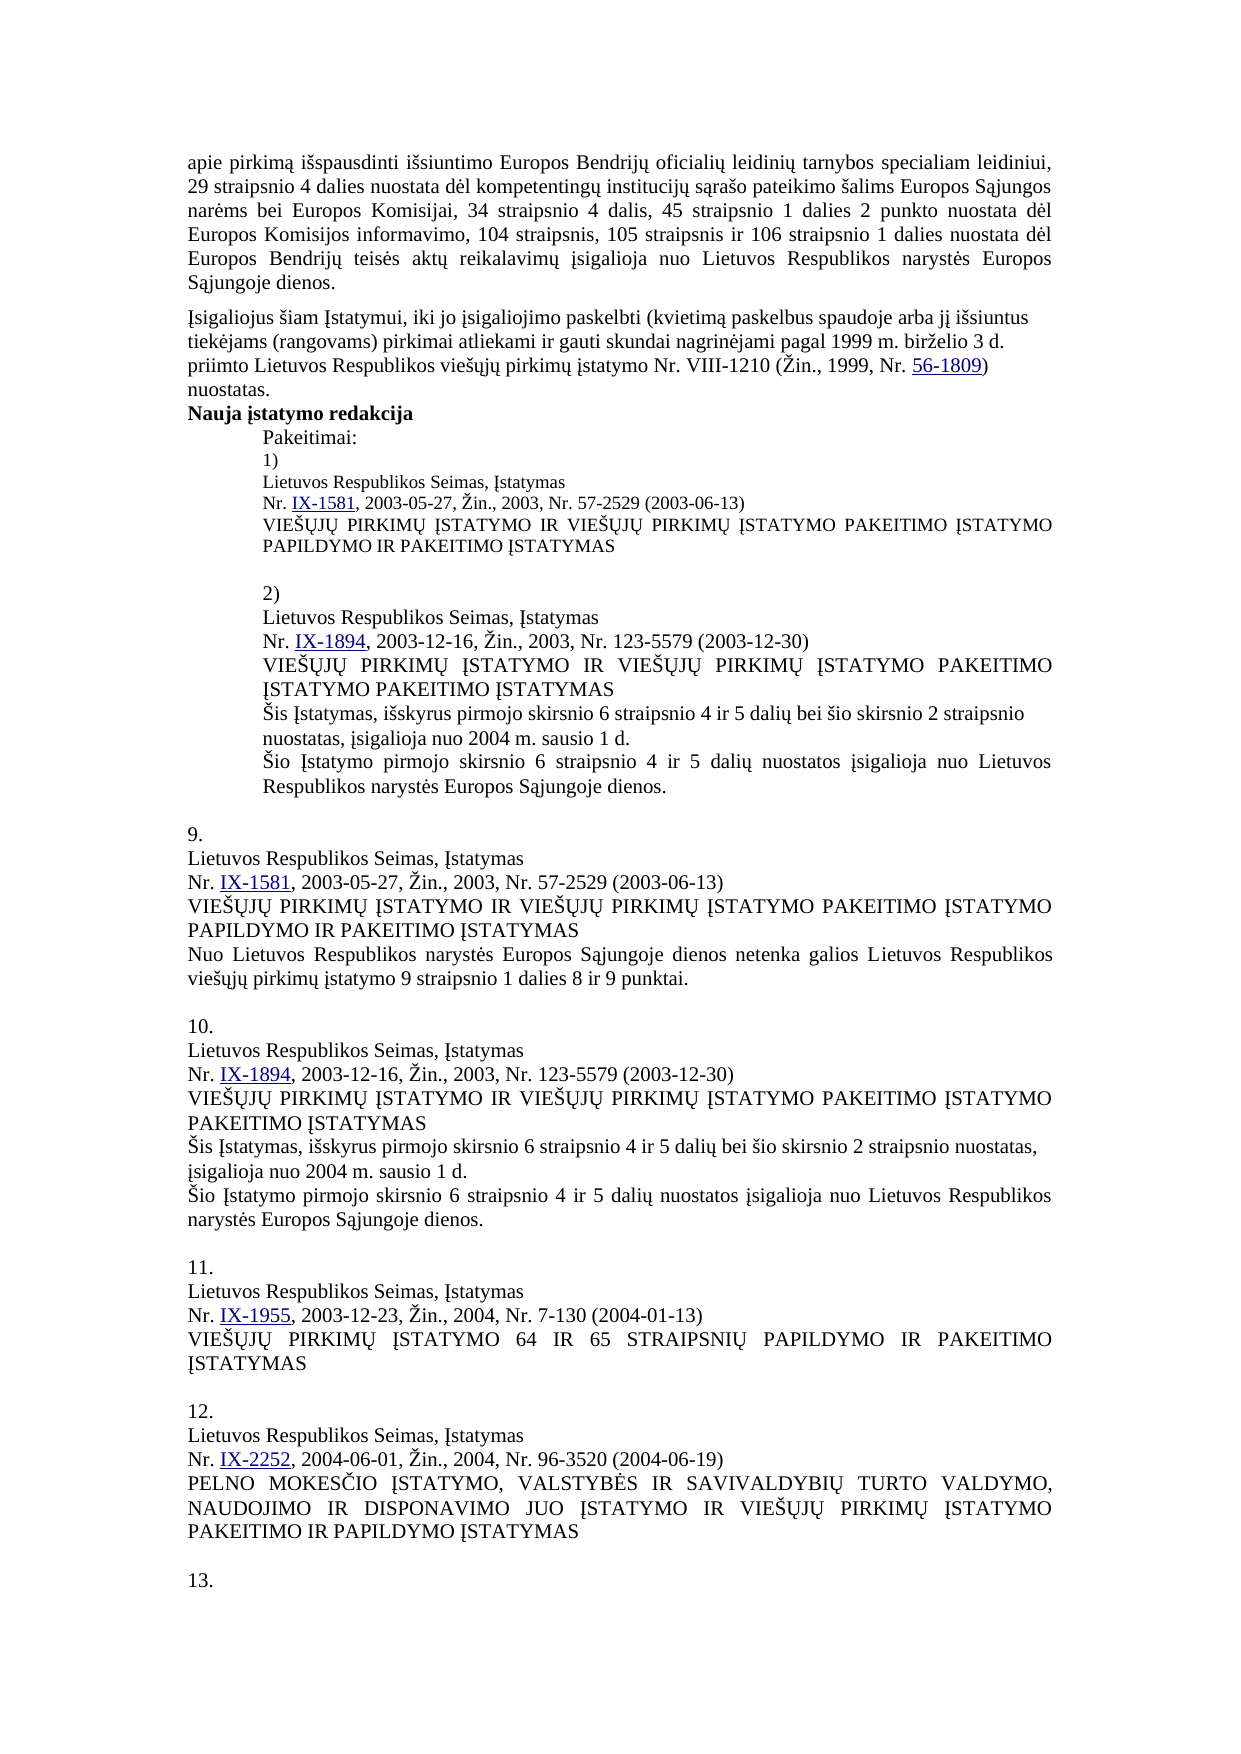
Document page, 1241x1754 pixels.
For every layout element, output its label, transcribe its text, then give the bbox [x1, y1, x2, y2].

text Nr. IX-1894, 2003-12-16, Žin., 2003, Nr. 123-5579 (2003-12-30) [187, 629, 1053, 653]
text VIEŠŲJŲ PIRKIMŲ ĮSTATYMO IR VIEŠŲJŲ PIRKIMŲ ĮSTATYMO PAKEITIMO ĮSTATYMO PAKEITIMO ĮSTATYMAS [187, 1086, 1053, 1134]
text Nuo Lietuvos Respublikos narystės Europos Sąjungoje dienos netenka galios Lietuvos Respublikos viešųjų pirkimų įstatymo 9 straipsnio 1 dalies 8 ir 9 punktai. [187, 942, 1053, 990]
text VIEŠŲJŲ PIRKIMŲ ĮSTATYMO IR VIEŠŲJŲ PIRKIMŲ ĮSTATYMO PAKEITIMO ĮSTATYMO PAPILDYMO IR PAKEITIMO ĮSTATYMAS [262, 514, 1053, 557]
text Šio Įstatymo pirmojo skirsnio 6 straipsnio 4 ir 5 dalių nuostatos įsigalioja nuo Lietuvos Respublikos narystės Europos Sąjungoje dienos. [187, 1183, 1053, 1231]
text 12. [187, 1399, 1053, 1423]
text Šio Įstatymo pirmojo skirsnio 6 straipsnio 4 ir 5 dalių nuostatos įsigalioja nuo Lietuvos Respublikos narystės Europos Sąjungoje dienos. [262, 749, 1053, 798]
text Šis Įstatymas, išskyrus pirmojo skirsnio 6 straipsnio 4 ir 5 dalių bei šio skirsnio 2 straipsnio nuostatas, įsigalioja nuo 2004 m. sausio 1 d. [262, 701, 1053, 749]
text Nr. IX-1581, 2003-05-27, Žin., 2003, Nr. 57-2529 (2003-06-13) [187, 492, 1053, 514]
text 1) [187, 449, 1053, 471]
text Lietuvos Respublikos Seimas, Įstatymas [187, 1423, 1053, 1447]
text VIEŠŲJŲ PIRKIMŲ ĮSTATYMO IR VIEŠŲJŲ PIRKIMŲ ĮSTATYMO PAKEITIMO ĮSTATYMO PAKEITIMO ĮSTATYMAS [262, 653, 1053, 701]
text Šis Įstatymas, išskyrus pirmojo skirsnio 6 straipsnio 4 ir 5 dalių bei šio skirsnio 2 straipsnio nuostatas, įsigalioja nuo 2004 m. sausio 1 d. [187, 1134, 1053, 1183]
text Nr. IX-2252, 2004-06-01, Žin., 2004, Nr. 96-3520 (2004-06-19) [187, 1447, 1053, 1471]
text PELNO MOKESČIO ĮSTATYMO, VALSTYBĖS IR SAVIVALDYBIŲ TURTO VALDYMO, NAUDOJIMO IR DISPONAVIMO JUO ĮSTATYMO IR VIEŠŲJŲ PIRKIMŲ ĮSTATYMO PAKEITIMO IR PAPILDYMO ĮSTATYMAS [187, 1471, 1053, 1543]
text Lietuvos Respublikos Seimas, Įstatymas [187, 1279, 1053, 1303]
text 10. [187, 1014, 1053, 1038]
text apie pirkimą išspausdinti išsiuntimo Europos Bendrijų oficialių leidinių tarnybos specialiam leidiniui, 29 straipsnio 4 dalies nuostata dėl kompetentingų institucijų sąrašo pateikimo šalims Europos Sąjungos narėms bei Europos Komisijai, 34 straipsnio 4 dalis, 45 straipsnio 1 dalies 2 punkto nuostata dėl Europos Komisijos informavimo, 104 straipsnis, 105 straipsnis ir 106 straipsnio 1 dalies nuostata dėl Europos Bendrijų teisės aktų reikalavimų įsigalioja nuo Lietuvos Respublikos narystės Europos Sąjungoje dienos. [187, 150, 1053, 294]
text VIEŠŲJŲ PIRKIMŲ ĮSTATYMO 64 IR 65 STRAIPSNIŲ PAPILDYMO IR PAKEITIMO ĮSTATYMAS [187, 1327, 1053, 1375]
text 9. [187, 822, 1053, 846]
text Nr. IX-1581, 2003-05-27, Žin., 2003, Nr. 57-2529 (2003-06-13) [187, 870, 1053, 894]
text VIEŠŲJŲ PIRKIMŲ ĮSTATYMO IR VIEŠŲJŲ PIRKIMŲ ĮSTATYMO PAKEITIMO ĮSTATYMO PAPILDYMO IR PAKEITIMO ĮSTATYMAS [187, 894, 1053, 942]
text Nr. IX-1894, 2003-12-16, Žin., 2003, Nr. 123-5579 (2003-12-30) [187, 1062, 1053, 1086]
text Pakeitimai: [187, 425, 1053, 449]
text Nr. IX-1955, 2003-12-23, Žin., 2004, Nr. 7-130 (2004-01-13) [187, 1303, 1053, 1327]
text Lietuvos Respublikos Seimas, Įstatymas [187, 471, 1053, 492]
text 13. [187, 1568, 1053, 1592]
text Lietuvos Respublikos Seimas, Įstatymas [187, 846, 1053, 870]
text Lietuvos Respublikos Seimas, Įstatymas [187, 1038, 1053, 1062]
text 2) [187, 581, 1053, 605]
text Nauja įstatymo redakcija [187, 401, 1053, 425]
text 11. [187, 1255, 1053, 1279]
text Įsigaliojus šiam Įstatymui, iki jo įsigaliojimo paskelbti (kvietimą paskelbus spaudoje arba jį išsiuntus tiekėjams (rangovams) pirkimai atliekami ir gauti skundai nagrinėjami pagal 1999 m. birželio 3 d. priimto Lietuvos Respublikos viešųjų pirkimų įstatymo Nr. VIII-1210 (Žin., 1999, Nr. 56-1809) nuostatas. [187, 305, 1053, 401]
text Lietuvos Respublikos Seimas, Įstatymas [187, 605, 1053, 629]
